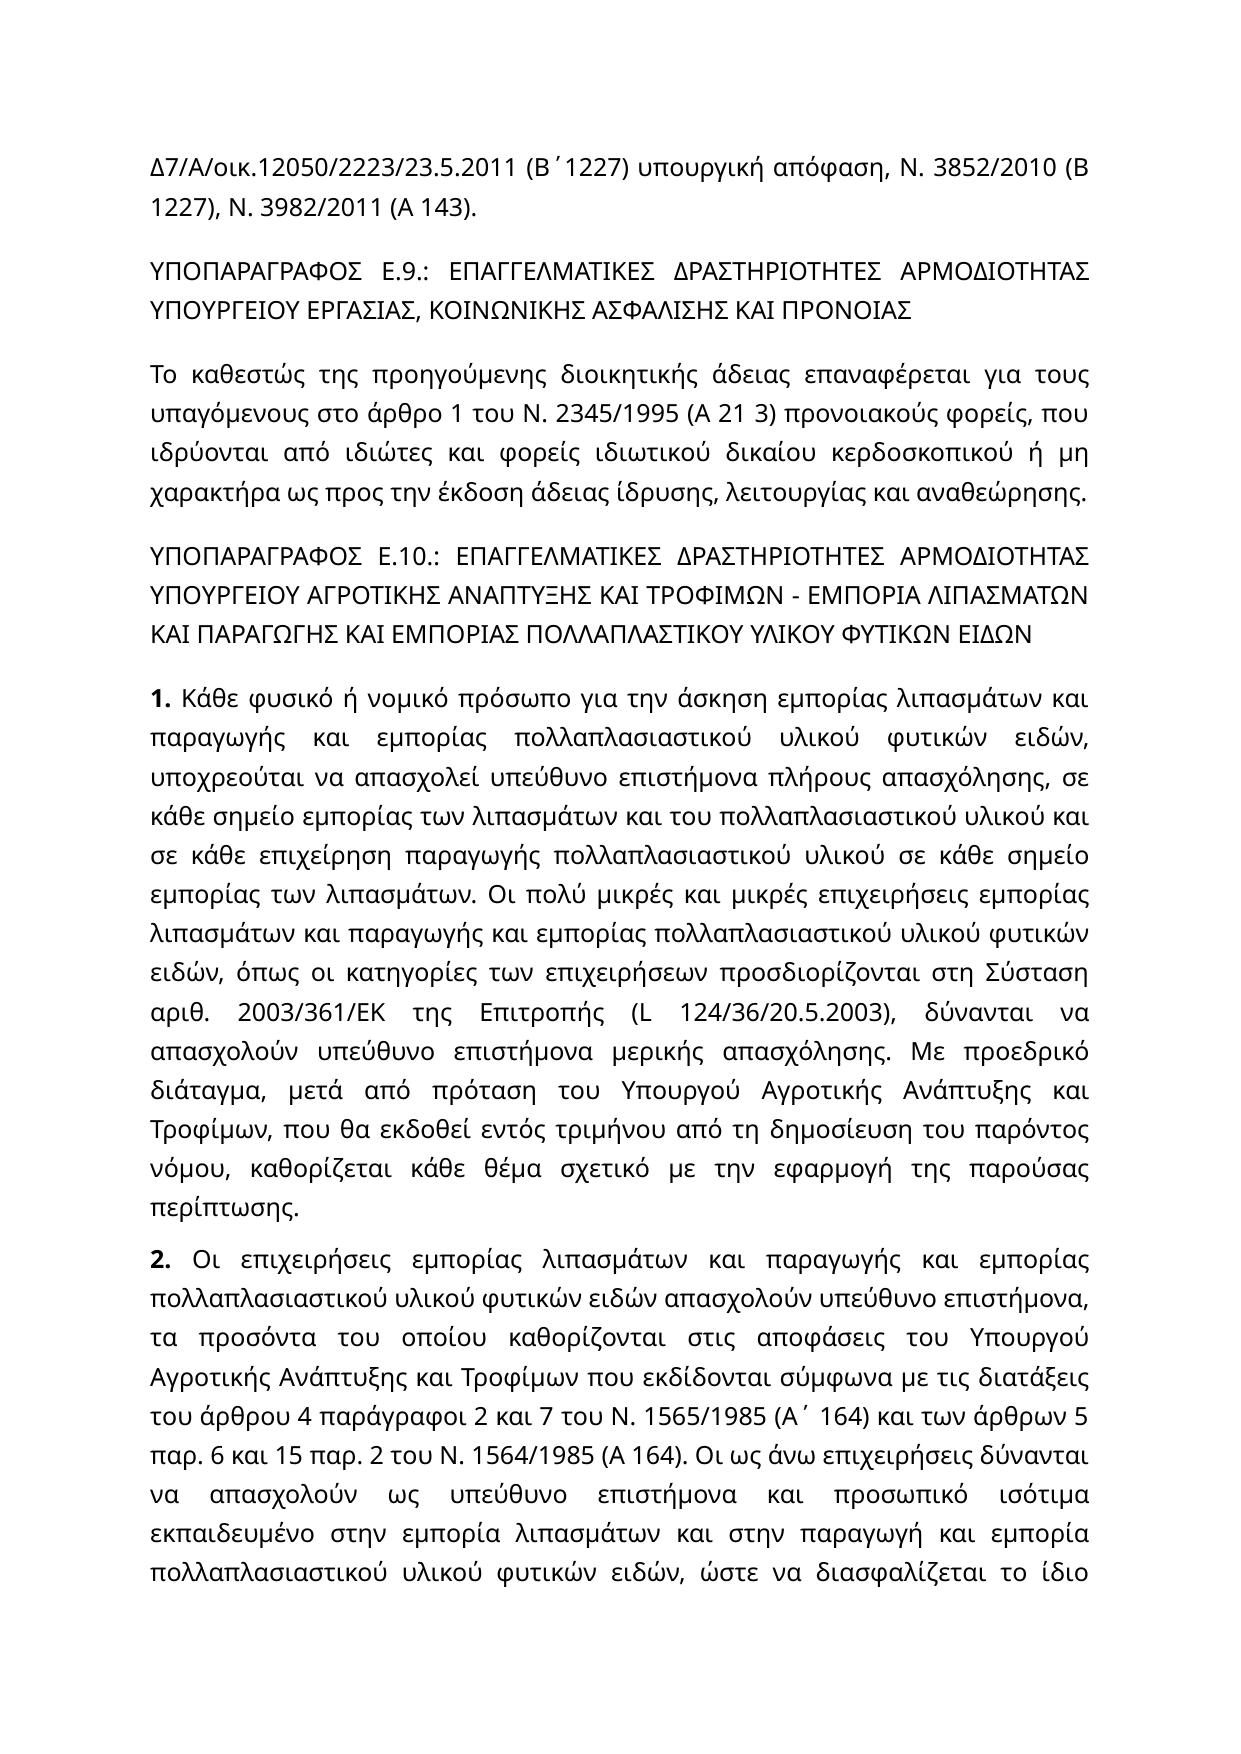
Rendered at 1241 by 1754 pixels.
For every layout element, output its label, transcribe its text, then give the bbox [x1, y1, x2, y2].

text 1. Κάθε φυσικό ή νομικό πρόσωπο για την άσκηση εμπορίας λιπασμάτων και παραγωγής και εμπορίας πολλαπλασιαστικού υλικού φυτικών ειδών, υποχρεούται να απασχολεί υπεύθυνο επιστήμονα πλήρους απασχόλησης, σε κάθε σημείο εμπορίας των λιπασμάτων και του πολλαπλασιαστικού υλικού και σε κάθε επιχείρηση παραγωγής πολλαπλασιαστικού υλικού σε κάθε σημείο εμπορίας των λιπασμάτων. Οι πολύ μικρές και μικρές επιχειρήσεις εμπορίας λιπασμάτων και παραγωγής και εμπορίας πολλαπλασιαστικού υλικού φυτικών ειδών, όπως οι κατηγορίες των επιχειρήσεων προσδιορίζονται στη Σύσταση αριθ. 2003/361/ΕΚ της Επιτροπής (L 124/36/20.5.2003), δύνανται να απασχολούν υπεύθυνο επιστήμονα μερικής απασχόλησης. Με προεδρικό διάταγμα, μετά από πρόταση του Υπουργού Αγροτικής Ανάπτυξης και Τροφίμων, που θα εκδοθεί εντός τριμήνου από τη δημοσίευση του παρόντος νόμου, καθορίζεται κάθε θέμα σχετικό με την εφαρμογή της παρούσας περίπτωσης. [150, 681, 1090, 1224]
text Δ7/Α/οικ.12050/2223/23.5.2011 (Β΄1227) υπουργική απόφαση, Ν. 3852/2010 (Β 1227), Ν. 3982/2011 (Α 143). [150, 150, 1090, 223]
text ΥΠΟΠΑΡΑΓΡΑΦΟΣ Ε.10.: ΕΠΑΓΓΕΛΜΑΤΙΚΕΣ ΔΡΑΣΤΗΡΙΟΤΗΤΕΣ ΑΡΜΟΔΙΟΤΗΤΑΣ ΥΠΟΥΡΓΕΙΟΥ ΑΓΡΟΤΙΚΗΣ ΑΝΑΠΤΥΞΗΣ ΚΑΙ ΤΡΟΦΙΜΩΝ - ΕΜΠΟΡΙΑ ΛΙΠΑΣΜΑΤΩΝ ΚΑΙ ΠΑΡΑΓΩΓΗΣ ΚΑΙ ΕΜΠΟΡΙΑΣ ΠΟΛΛΑΠΛΑΣΤΙΚΟΥ ΥΛΙΚΟΥ ΦΥΤΙΚΩΝ ΕΙΔΩΝ [150, 538, 1090, 651]
text 2. Οι επιχειρήσεις εμπορίας λιπασμάτων και παραγωγής και εμπορίας πολλαπλασιαστικού υλικού φυτικών ειδών απασχολούν υπεύθυνο επιστήμονα, τα προσόντα του οποίου καθορίζονται στις αποφάσεις του Υπουργού Αγροτικής Ανάπτυξης και Τροφίμων που εκδίδονται σύμφωνα με τις διατάξεις του άρθρου 4 παράγραφοι 2 και 7 του Ν. 1565/1985 (Α΄ 164) και των άρθρων 5 παρ. 6 και 15 παρ. 2 του Ν. 1564/1985 (Α 164). Οι ως άνω επιχειρήσεις δύνανται να απασχολούν ως υπεύθυνο επιστήμονα και προσωπικό ισότιμα εκπαιδευμένο στην εμπορία λιπασμάτων και στην παραγωγή και εμπορία πολλαπλασιαστικού υλικού φυτικών ειδών, ώστε να διασφαλίζεται το ίδιο [150, 1242, 1090, 1589]
text ΥΠΟΠΑΡΑΓΡΑΦΟΣ Ε.9.: ΕΠΑΓΓΕΛΜΑΤΙΚΕΣ ΔΡΑΣΤΗΡΙΟΤΗΤΕΣ ΑΡΜΟΔΙΟΤΗΤΑΣ ΥΠΟΥΡΓΕΙΟΥ ΕΡΓΑΣΙΑΣ, ΚΟΙΝΩΝΙΚΗΣ ΑΣΦΑΛΙΣΗΣ ΚΑΙ ΠΡΟΝΟΙΑΣ [150, 253, 1090, 327]
text Το καθεστώς της προηγούμενης διοικητικής άδειας επαναφέρεται για τους υπαγόμενους στο άρθρο 1 του Ν. 2345/1995 (Α 21 3) προνοιακούς φορείς, που ιδρύονται από ιδιώτες και φορείς ιδιωτικού δικαίου κερδοσκοπικού ή μη χαρακτήρα ως προς την έκδοση άδειας ίδρυσης, λειτουργίας και αναθεώρησης. [150, 357, 1090, 508]
